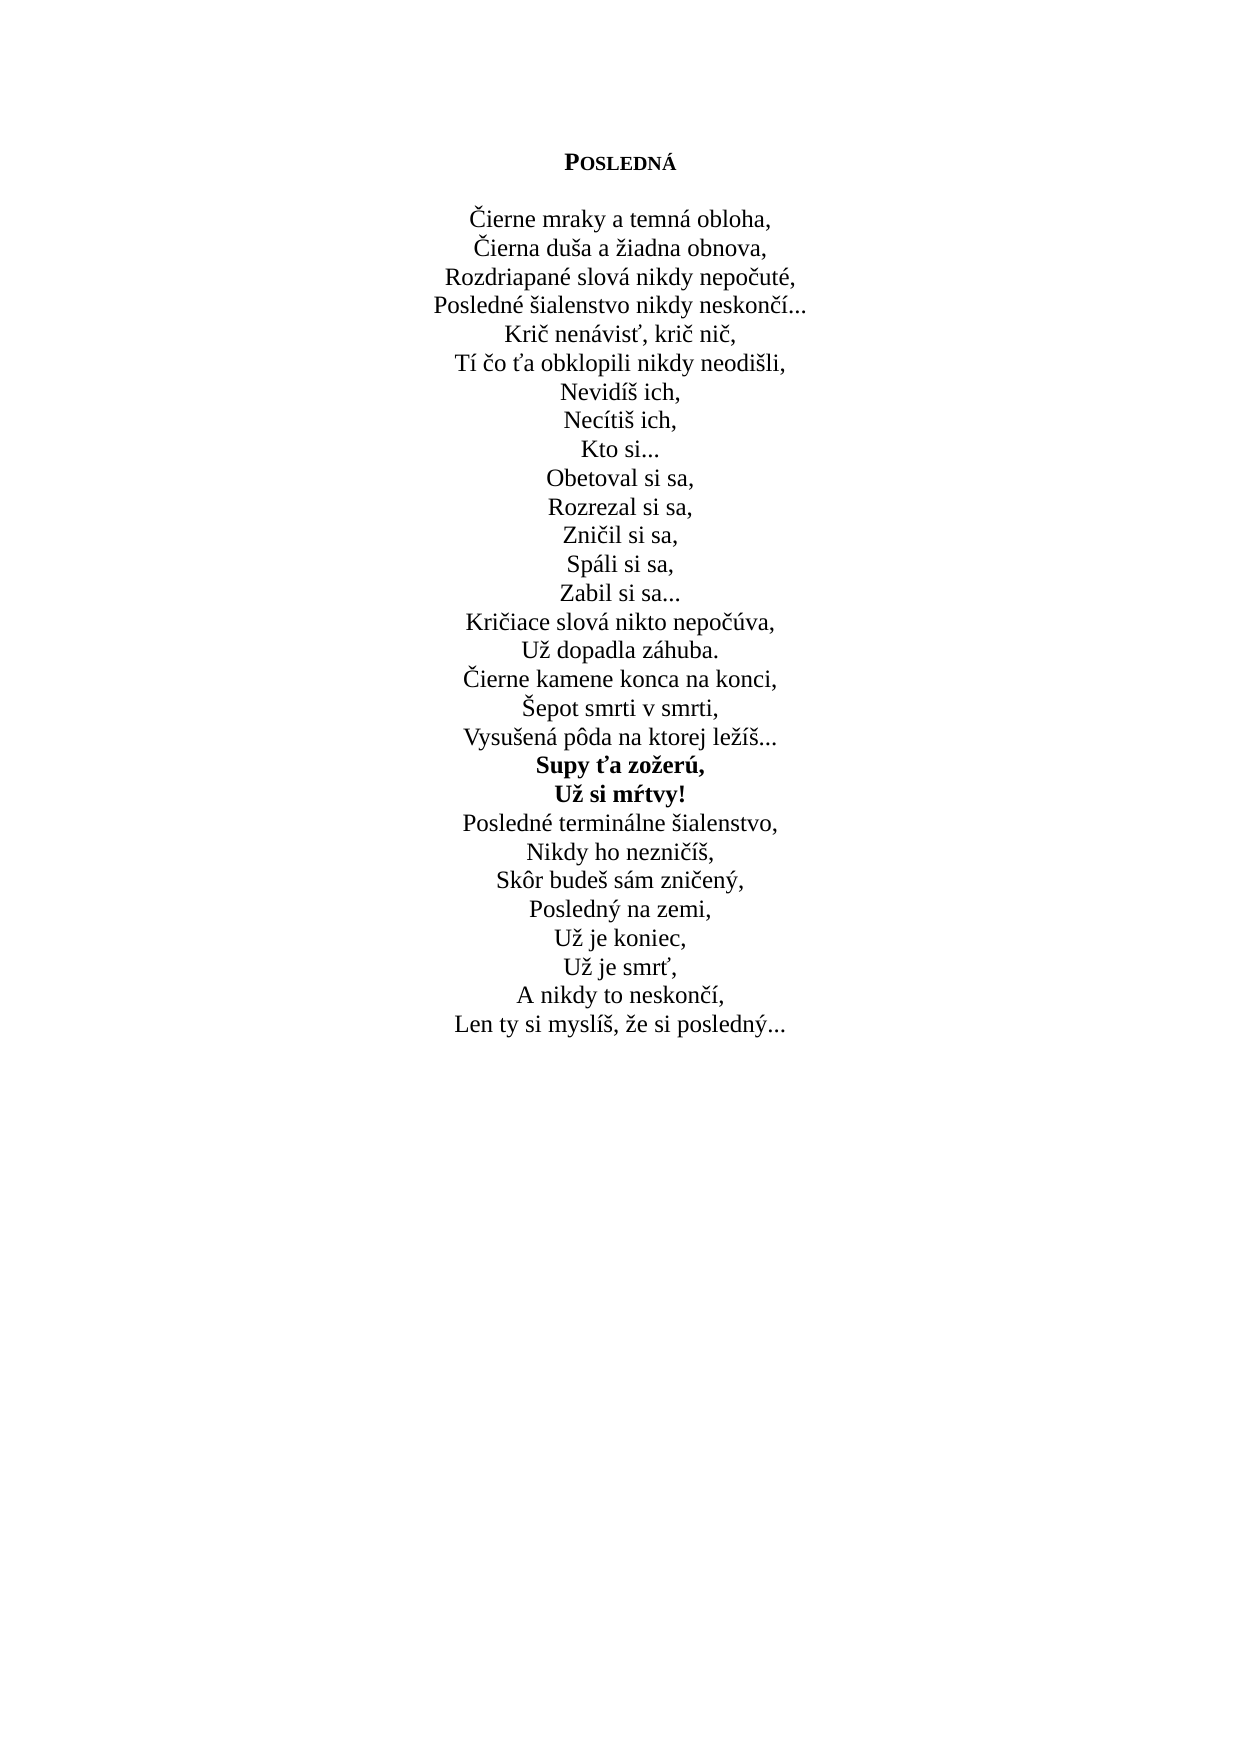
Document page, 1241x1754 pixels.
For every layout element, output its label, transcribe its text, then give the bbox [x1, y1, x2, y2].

text Vysušená pôda na ktorej ležíš... [118, 722, 1122, 751]
text Zabil si sa... [118, 578, 1122, 607]
text Len ty si myslíš, že si posledný... [118, 1009, 1122, 1038]
text Posledný na zemi, [118, 894, 1122, 923]
text Kto si... [118, 434, 1122, 463]
text Rozrezal si sa, [118, 492, 1122, 521]
text Tí čo ťa obklopili nikdy neodišli, [118, 348, 1122, 377]
text Kričiace slová nikto nepočúva, [118, 607, 1122, 636]
text Čierne mraky a temná obloha, [118, 204, 1122, 233]
text Nevidíš ich, [118, 377, 1122, 406]
text Čierna duša a žiadna obnova, [118, 233, 1122, 262]
text Už je smrť, [118, 952, 1122, 981]
text Zničil si sa, [118, 521, 1122, 549]
text Obetoval si sa, [118, 463, 1122, 492]
text Krič nenávisť, krič nič, [118, 319, 1122, 348]
text Čierne kamene konca na konci, [118, 664, 1122, 693]
text Posledné šialenstvo nikdy neskončí... [118, 291, 1122, 319]
text Skôr budeš sám zničený, [118, 866, 1122, 894]
text Šepot smrti v smrti, [118, 693, 1122, 722]
text Necítiš ich, [118, 406, 1122, 434]
text Už je koniec, [118, 923, 1122, 952]
text Nikdy ho nezničíš, [118, 837, 1122, 866]
text Rozdriapané slová nikdy nepočuté, [118, 262, 1122, 291]
text A nikdy to neskončí, [118, 981, 1122, 1009]
text Spáli si sa, [118, 549, 1122, 578]
text Supy ťa zožerú, [118, 751, 1122, 779]
text Už dopadla záhuba. [118, 636, 1122, 664]
text Posledná [118, 147, 1122, 176]
text Posledné terminálne šialenstvo, [118, 808, 1122, 837]
text Už si mŕtvy! [118, 779, 1122, 808]
